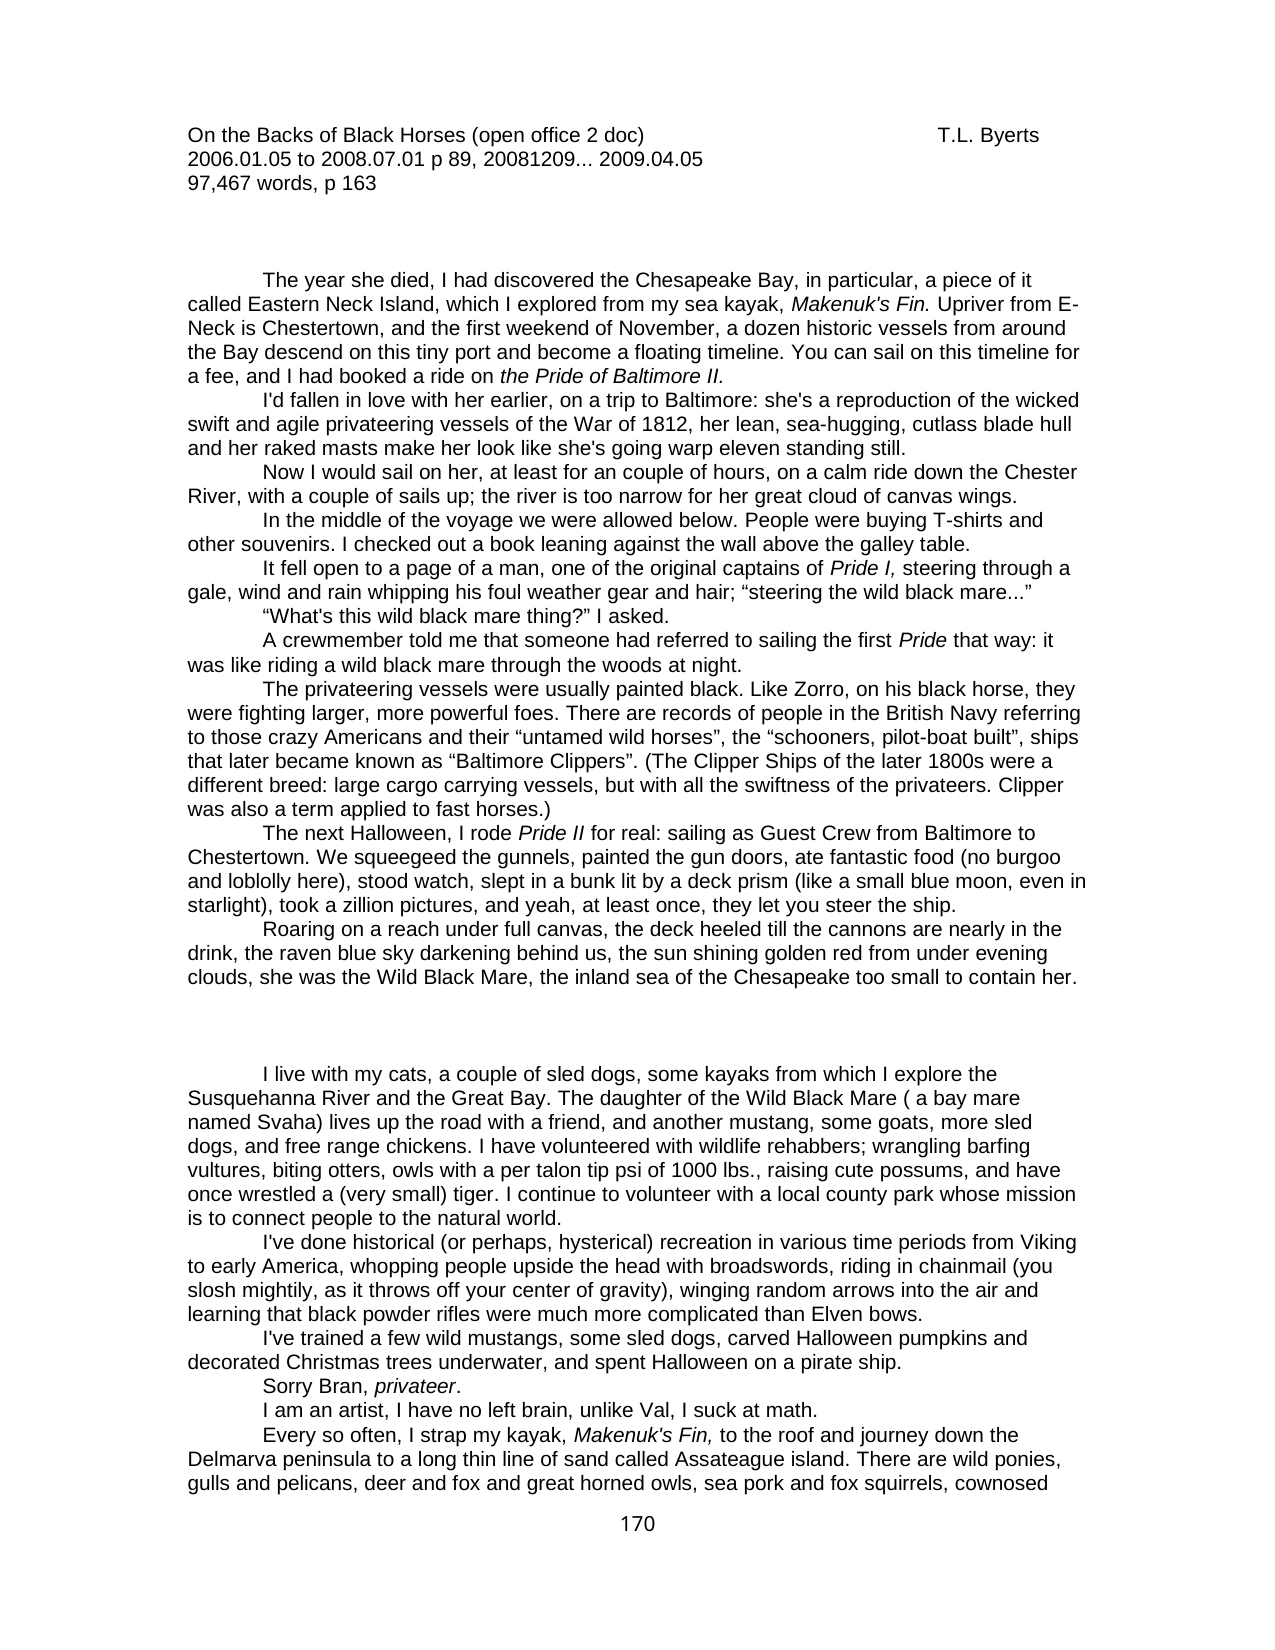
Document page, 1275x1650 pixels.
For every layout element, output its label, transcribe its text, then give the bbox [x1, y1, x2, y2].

text The privateering vessels were usually painted black. Like Zorro, on his black horse, they were fighting larger, more powerful foes. There are records of people in the British Navy referring to those crazy Americans and their “untamed wild horses”, the “schooners, pilot-boat built”, ships that later became known as “Baltimore Clippers”. (The Clipper Ships of the later 1800s were a different breed: large cargo carrying vessels, but with all the swiftness of the privateers. Clipper was also a term applied to fast horses.) [187, 677, 1087, 821]
text “What's this wild black mare thing?” I asked. [187, 604, 1087, 628]
text Every so often, I strap my kayak, Makenuk's Fin, to the roof and journey down the Delmarva peninsula to a long thin line of sand called Assateague island. There are wild ponies, gulls and pelicans, deer and fox and great horned owls, sea pork and fox squirrels, cownosed [187, 1422, 1087, 1495]
text The year she died, I had discovered the Chesapeake Bay, in particular, a piece of it called Eastern Neck Island, which I explored from my sea kayak, Makenuk's Fin. Upriver from E-Neck is Chestertown, and the first weekend of November, a dozen historic vessels from around the Bay descend on this tiny port and become a floating timeline. You can sail on this timeline for a fee, and I had booked a ride on the Pride of Baltimore II. [187, 267, 1087, 388]
text It fell open to a page of a man, one of the original captains of Pride I, steering through a gale, wind and rain whipping his foul weather gear and hair; “steering the wild black mare...” [187, 556, 1087, 604]
text I live with my cats, a couple of sled dogs, some kayaks from which I explore the Susquehanna River and the Great Bay. The daughter of the Wild Black Mare ( a bay mare named Svaha) lives up the road with a friend, and another mustang, some goats, more sled dogs, and free range chickens. I have volunteered with wildlife rehabbers; wrangling barfing vultures, biting otters, owls with a per talon tip psi of 1000 lbs., raising cute possums, and have once wrestled a (very small) tiger. I continue to volunteer with a local county park whose mission is to connect people to the natural world. [187, 1062, 1087, 1230]
text I'd fallen in love with her earlier, on a trip to Baltimore: she's a reproduction of the wicked swift and agile privateering vessels of the War of 1812, her lean, sea-hugging, cutlass blade hull and her raked masts make her look like she's going warp eleven standing still. [187, 388, 1087, 460]
text I've trained a few wild mustangs, some sled dogs, carved Halloween pumpkins and decorated Christmas trees underwater, and spent Halloween on a pirate ship. [187, 1326, 1087, 1374]
text The next Halloween, I rode Pride II for real: sailing as Guest Crew from Baltimore to Chestertown. We squeegeed the gunnels, painted the gun doors, ate fantastic food (no burgoo and loblolly here), stood watch, slept in a bunk lit by a deck prism (like a small blue moon, even in starlight), took a zillion pictures, and yeah, at least once, they let you steer the ship. [187, 821, 1087, 917]
text Sorry Bran, privateer. [187, 1374, 1087, 1398]
text Roaring on a reach under full canvas, the deck heeled till the cannons are nearly in the drink, the raven blue sky darkening behind us, the sun shining golden red from under evening clouds, she was the Wild Black Mare, the inland sea of the Chesapeake too small to contain her. [187, 917, 1087, 989]
text A crewmember told me that someone had referred to sailing the first Pride that way: it was like riding a wild black mare through the woods at night. [187, 628, 1087, 677]
text In the middle of the voyage we were allowed below. People were buying T-shirts and other souvenirs. I checked out a book leaning against the wall above the galley table. [187, 508, 1087, 556]
text I am an artist, I have no left brain, unlike Val, I suck at math. [187, 1398, 1087, 1422]
text Now I would sail on her, at least for an couple of hours, on a calm ride down the Chester River, with a couple of sails up; the river is too narrow for her great cloud of canvas wings. [187, 460, 1087, 508]
text I've done historical (or perhaps, hysterical) recreation in various time periods from Viking to early America, whopping people upside the head with broadswords, riding in chainmail (you slosh mightily, as it throws off your center of gravity), winging random arrows into the air and learning that black powder rifles were much more complicated than Elven bows. [187, 1230, 1087, 1326]
